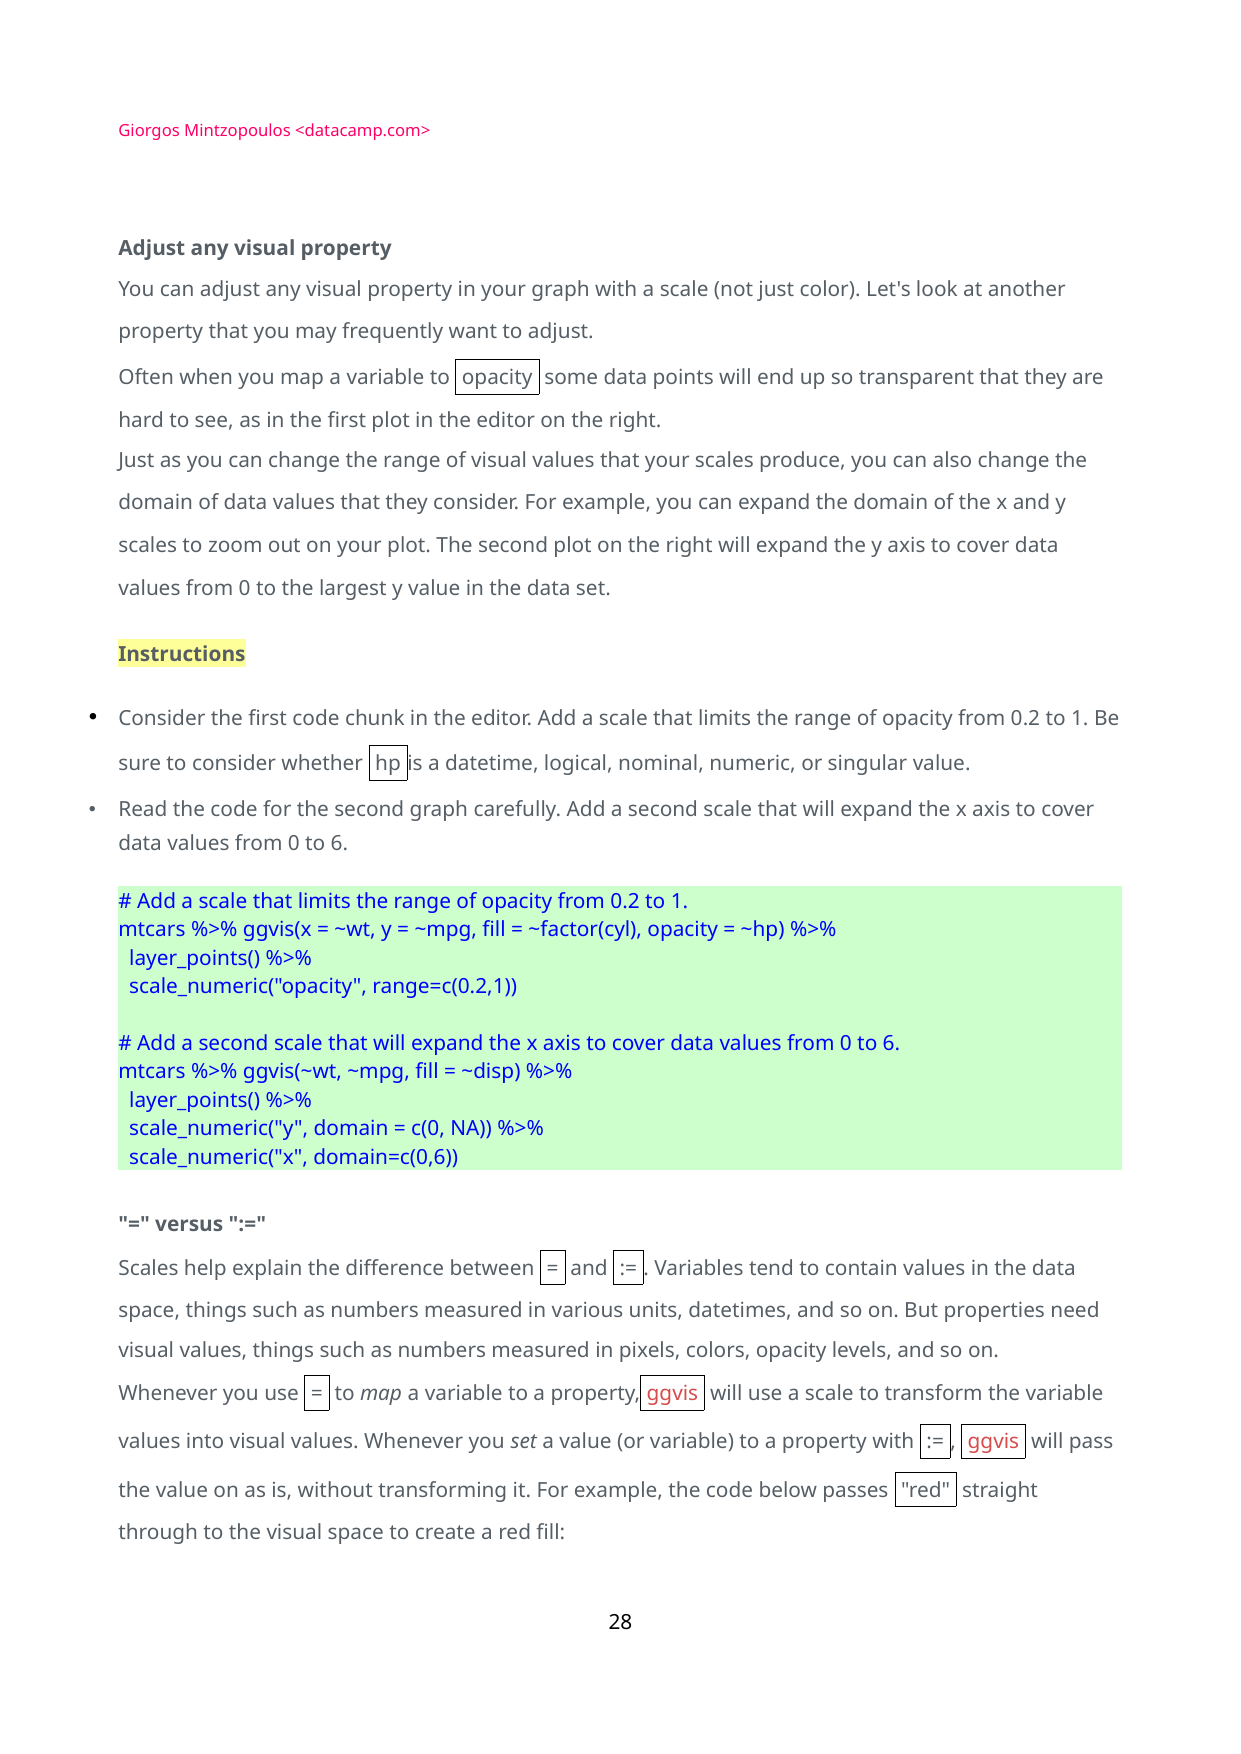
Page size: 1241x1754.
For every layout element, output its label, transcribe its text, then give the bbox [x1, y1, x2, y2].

text mtcars %>% ggvis(~wt, ~mpg, fill = ~disp) %>% [118, 1056, 1122, 1085]
text scale_numeric("opacity", range=c(0.2,1)) [118, 971, 1122, 999]
text mtcars %>% ggvis(x = ~wt, y = ~mpg, fill = ~factor(cyl), opacity = ~hp) %>% [118, 914, 1122, 943]
list Consider the first code chunk in the editor. Add a scale that limits the range of opacity from 0.2 to 1. Be sure to consider whether hpis a datetime, logical, nominal, numeric, or singular value. [118, 703, 1122, 780]
text scale_numeric("y", domain = c(0, NA)) %>% [118, 1113, 1122, 1142]
text Scales help explain the difference between = and :=. Variables tend to contain values in the data space, things such as numbers measured in various units, datetimes, and so on. But properties need visual values, things such as numbers measured in pixels, colors, opacity levels, and so on. [118, 1250, 1122, 1364]
text layer_points() %>% [118, 1085, 1122, 1113]
subtitle "=" versus ":=" [118, 1209, 1122, 1237]
text You can adjust any visual property in your graph with a scale (not just color). Let's look at another property that you may frequently want to adjust. [118, 274, 1122, 345]
text layer_points() %>% [118, 943, 1122, 971]
text Often when you map a variable to opacity some data points will end up so transparent that they are hard to see, as in the first plot in the editor on the right. [118, 359, 1122, 433]
text # Add a second scale that will expand the x axis to cover data values from 0 to 6. [118, 1028, 1122, 1056]
text Whenever you use = to map a variable to a property,ggvis will use a scale to transform the variable values into visual values. Whenever you set a value (or variable) to a property with :=, ggvis will pass the value on as is, without transforming it. For example, the code below passes "red" straight through to the visual space to create a red fill: [118, 1375, 1122, 1546]
text scale_numeric("x", domain=c(0,6)) [118, 1142, 1122, 1170]
subtitle Instructions [118, 639, 1122, 667]
list Read the code for the second graph carefully. Add a second scale that will expand the x axis to cover data values from 0 to 6. [118, 794, 1122, 856]
text Just as you can change the range of visual values that your scales produce, you can also change the domain of data values that they consider. For example, you can expand the domain of the x and y scales to zoom out on your plot. The second plot on the right will expand the y axis to cover data values from 0 to the largest y value in the data set. [118, 445, 1122, 601]
text # Add a scale that limits the range of opacity from 0.2 to 1. [118, 886, 1122, 914]
subtitle Adjust any visual property [118, 233, 1122, 261]
